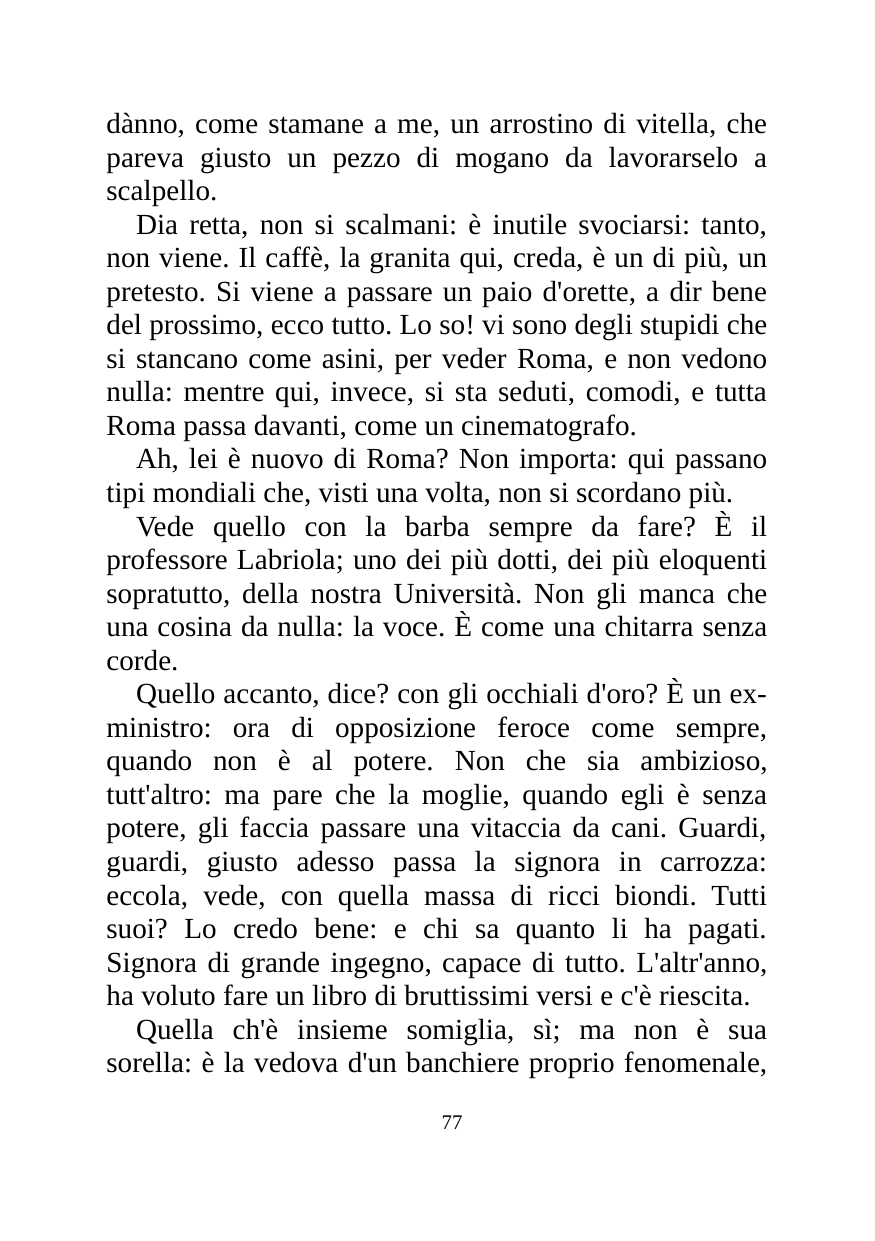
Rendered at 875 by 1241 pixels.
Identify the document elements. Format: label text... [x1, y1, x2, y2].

text Vede quello con la barba sempre da fare? È il professore Labriola; uno dei più dotti, dei più eloquenti sopratutto, della nostra Università. Non gli manca che una cosina da nulla: la voce. È come una chitarra senza corde. [106, 509, 768, 676]
text Ah, lei è nuovo di Roma? Non importa: qui passano tipi mondiali che, visti una volta, non si scordano più. [106, 442, 768, 509]
text Dia retta, non si scalmani: è inutile svociarsi: tanto, non viene. Il caffè, la granita qui, creda, è un di più, un pretesto. Si viene a passare un paio d'orette, a dir bene del prossimo, ecco tutto. Lo so! vi sono degli stupidi che si stancano come asini, per veder Roma, e non vedono nulla: mentre qui, invece, si sta seduti, comodi, e tutta Roma passa davanti, come un cinematografo. [106, 207, 768, 442]
text Quello accanto, dice? con gli occhiali d'oro? È un ex-ministro: ora di opposizione feroce come sempre, quando non è al potere. Non che sia ambizioso, tutt'altro: ma pare che la moglie, quando egli è senza potere, gli faccia passare una vitaccia da cani. Guardi, guardi, giusto adesso passa la signora in carrozza: eccola, vede, con quella massa di ricci biondi. Tutti suoi? Lo credo bene: e chi sa quanto li ha pagati. Signora di grande ingegno, capace di tutto. L'altr'anno, ha voluto fare un libro di bruttissimi versi e c'è riescita. [106, 676, 768, 1012]
text Quella ch'è insieme somiglia, sì; ma non è sua sorella: è la vedova d'un banchiere proprio fenomenale, [106, 1012, 768, 1079]
text dànno, come stamane a me, un arrostino di vitella, che pareva giusto un pezzo di mogano da lavorarselo a scalpello. [106, 106, 768, 207]
